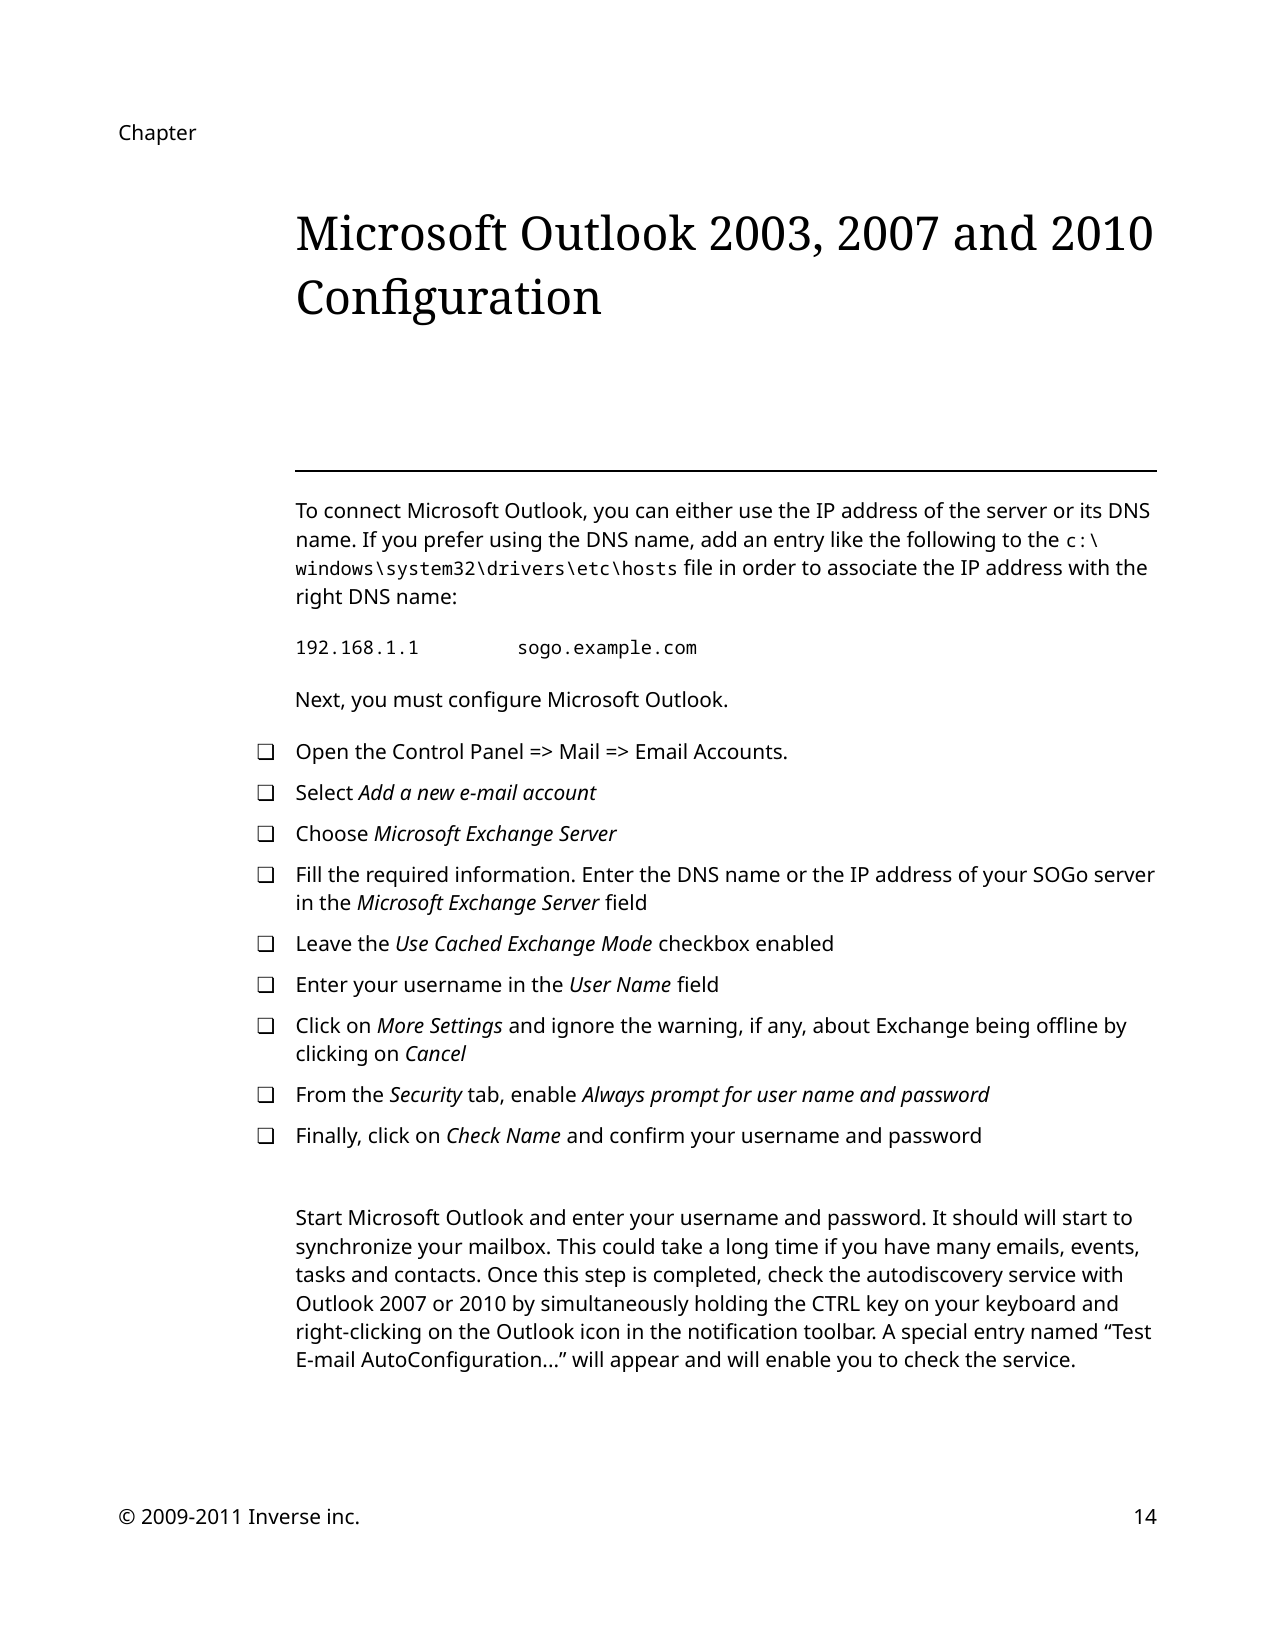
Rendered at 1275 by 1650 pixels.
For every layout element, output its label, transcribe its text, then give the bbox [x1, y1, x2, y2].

list ❏ Open the Control Panel => Mail => Email Accounts. [256, 737, 1157, 766]
text 192.168.1.1 sogo.example.com [295, 634, 1157, 659]
subtitle Start Microsoft Outlook and enter your username and password. It should will start to synchronize your mailbox. This could take a long time if you have many emails, events, tasks and contacts. Once this step is completed, check the autodiscovery service with Outlook 2007 or 2010 by simultaneously holding the CTRL key on your keyboard and right-clicking on the Outlook icon in the notification toolbar. A special entry named “Test E-mail AutoConfiguration...” will appear and will enable you to check the service. [295, 1203, 1157, 1374]
subtitle Microsoft Outlook 2003, 2007 and 2010 Configuration [295, 201, 1157, 470]
text To connect Microsoft Outlook, you can either use the IP address of the server or its DNS name. If you prefer using the DNS name, add an entry like the following to the c:\windows\system32\drivers\etc\hosts file in order to associate the IP address with the right DNS name: [295, 497, 1157, 610]
list ❏ Fill the required information. Enter the DNS name or the IP address of your SOGo server in the Microsoft Exchange Server field [256, 860, 1157, 917]
list ❏ Click on More Settings and ignore the warning, if any, about Exchange being offline by clicking on Cancel [256, 1011, 1157, 1068]
list ❏ Select Add a new e-mail account [256, 778, 1157, 806]
list ❏ Enter your username in the User Name field [256, 970, 1157, 999]
list ❏ Leave the Use Cached Exchange Mode checkbox enabled [256, 929, 1157, 958]
list ❏ From the Security tab, enable Always prompt for user name and password [256, 1081, 1157, 1109]
list ❏ Finally, click on Check Name and confirm your username and password [256, 1121, 1157, 1150]
text Next, you must configure Microsoft Outlook. [294, 685, 1157, 713]
list ❏ Choose Microsoft Exchange Server [256, 819, 1157, 847]
